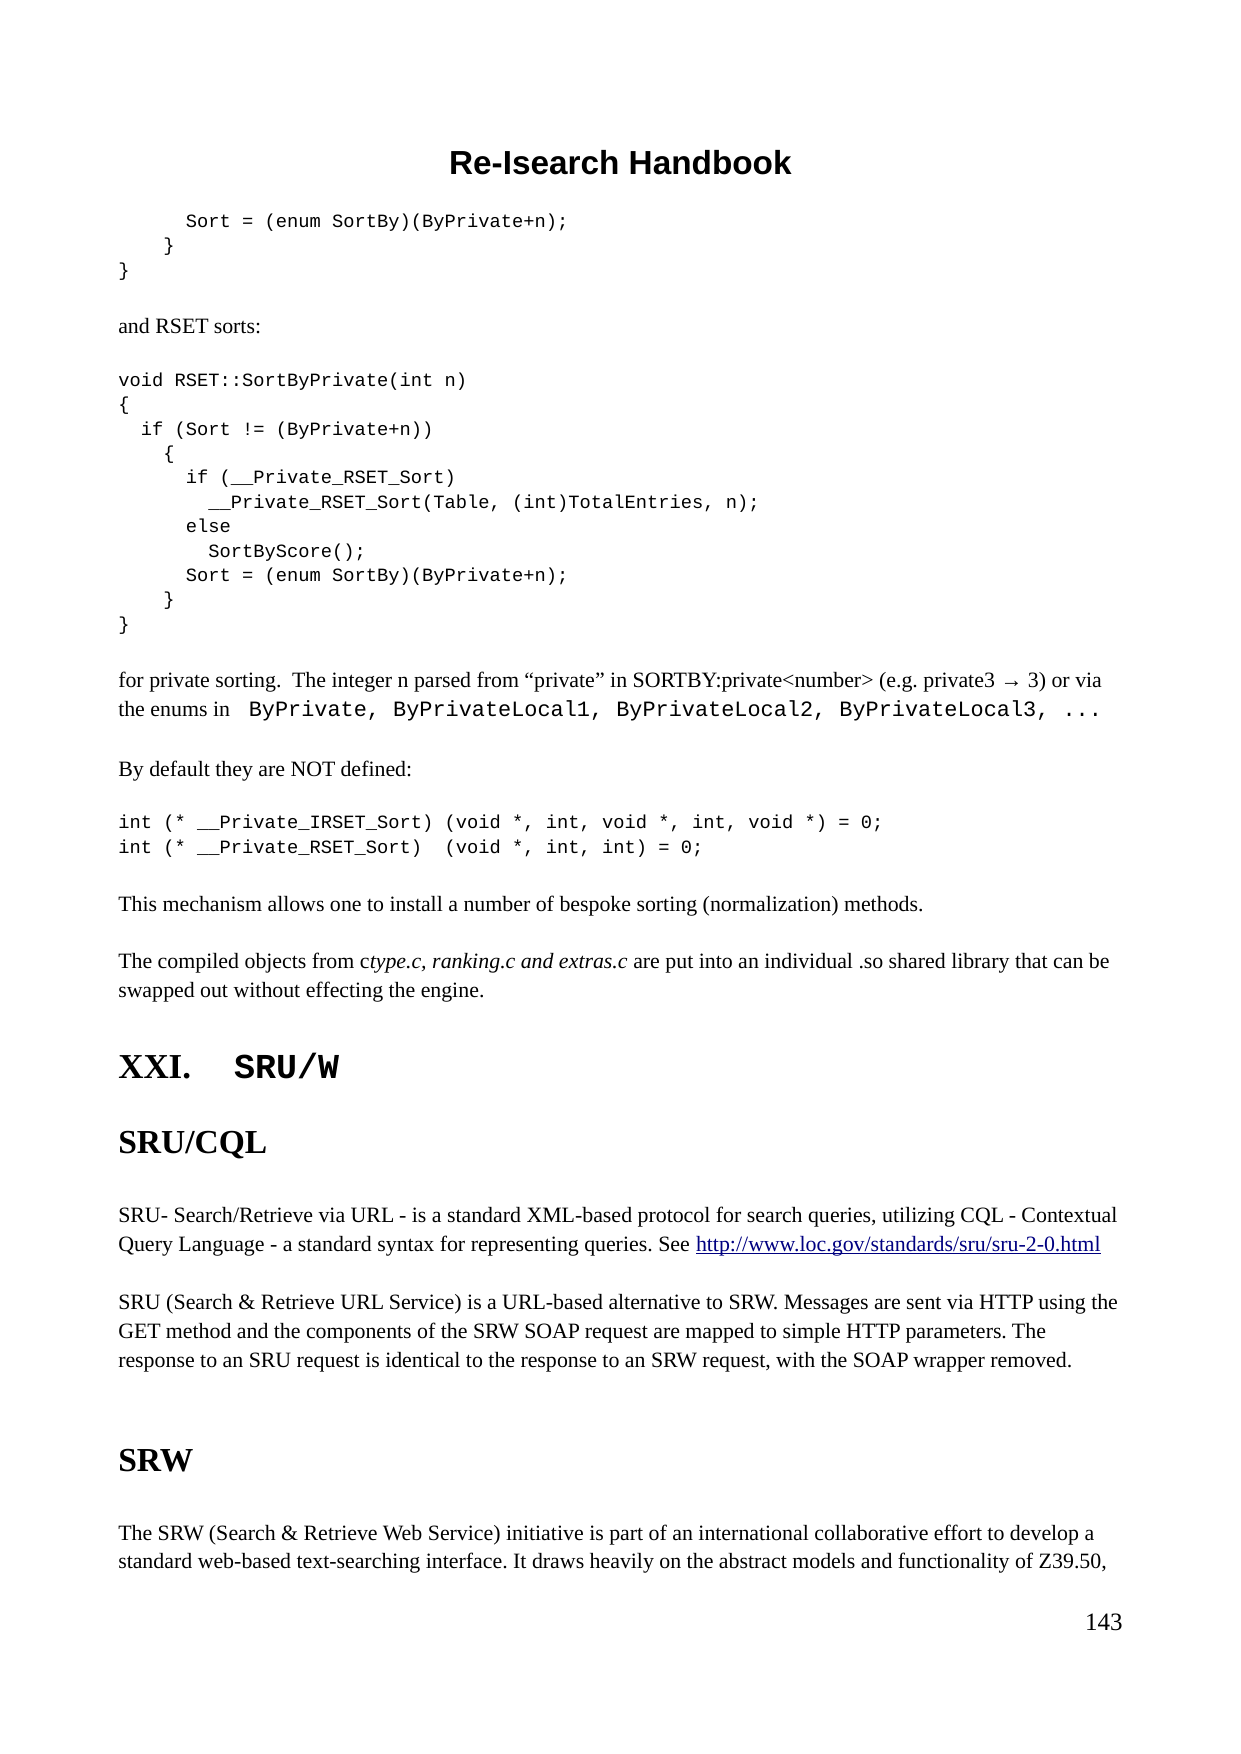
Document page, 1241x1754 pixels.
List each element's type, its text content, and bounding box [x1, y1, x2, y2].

text { [118, 444, 1122, 465]
text } [118, 260, 1122, 282]
text and RSET sorts: [118, 313, 1122, 338]
text SRU (Search & Retrieve URL Service) is a URL-based alternative to SRW. Messages are sent via HTTP using the GET method and the components of the SRW SOAP request are mapped to simple HTTP parameters. The response to an SRU request is identical to the response to an SRW request, with the SOAP wrapper removed. [118, 1289, 1122, 1372]
text __Private_RSET_Sort(Table, (int)TotalEntries, n); [118, 493, 1122, 514]
text void RSET::SortByPrivate(int n) [118, 371, 1122, 392]
text int (* __Private_IRSET_Sort) (void *, int, void *, int, void *) = 0; [118, 813, 1122, 834]
text int (* __Private_RSET_Sort) (void *, int, int) = 0; [118, 838, 1122, 859]
subtitle SRU/W [118, 1046, 1122, 1089]
text SortByScore(); [118, 541, 1122, 563]
text By default they are NOT defined: [118, 756, 1122, 781]
text if (Sort != (ByPrivate+n)) [118, 419, 1122, 441]
text if (__Private_RSET_Sort) [118, 468, 1122, 489]
text for private sorting. The integer n parsed from “private” in SORTBY:private<number> (e.g. private3 → 3) or via the enums in ByPrivate, ByPrivateLocal1, ByPrivateLocal2, ByPrivateLocal3, ... [118, 667, 1122, 723]
text Sort = (enum SortBy)(ByPrivate+n); [118, 212, 1122, 233]
text } [118, 236, 1122, 257]
text } [118, 614, 1122, 636]
text The SRW (Search & Retrieve Web Service) initiative is part of an international collaborative effort to develop a standard web-based text-searching interface. It draws heavily on the abstract models and functionality of Z39.50, [118, 1519, 1122, 1574]
text Sort = (enum SortBy)(ByPrivate+n); [118, 566, 1122, 587]
text else [118, 517, 1122, 538]
text SRU- Search/Retrieve via URL - is a standard XML-based protocol for search queries, utilizing CQL - Contextual Query Language - a standard syntax for representing queries. See http://www.loc.gov/standards/sru/sru-2-0.html [118, 1202, 1122, 1256]
text This mechanism allows one to install a number of bespoke sorting (normalization) methods. [118, 891, 1122, 916]
subtitle SRU/CQL [118, 1122, 1122, 1161]
text } [118, 590, 1122, 611]
text The compiled objects from ctype.c, ranking.c and extras.c are put into an individual .so shared library that can be swapped out without effecting the engine. [118, 948, 1122, 1002]
text { [118, 395, 1122, 416]
subtitle SRW [118, 1440, 1122, 1478]
